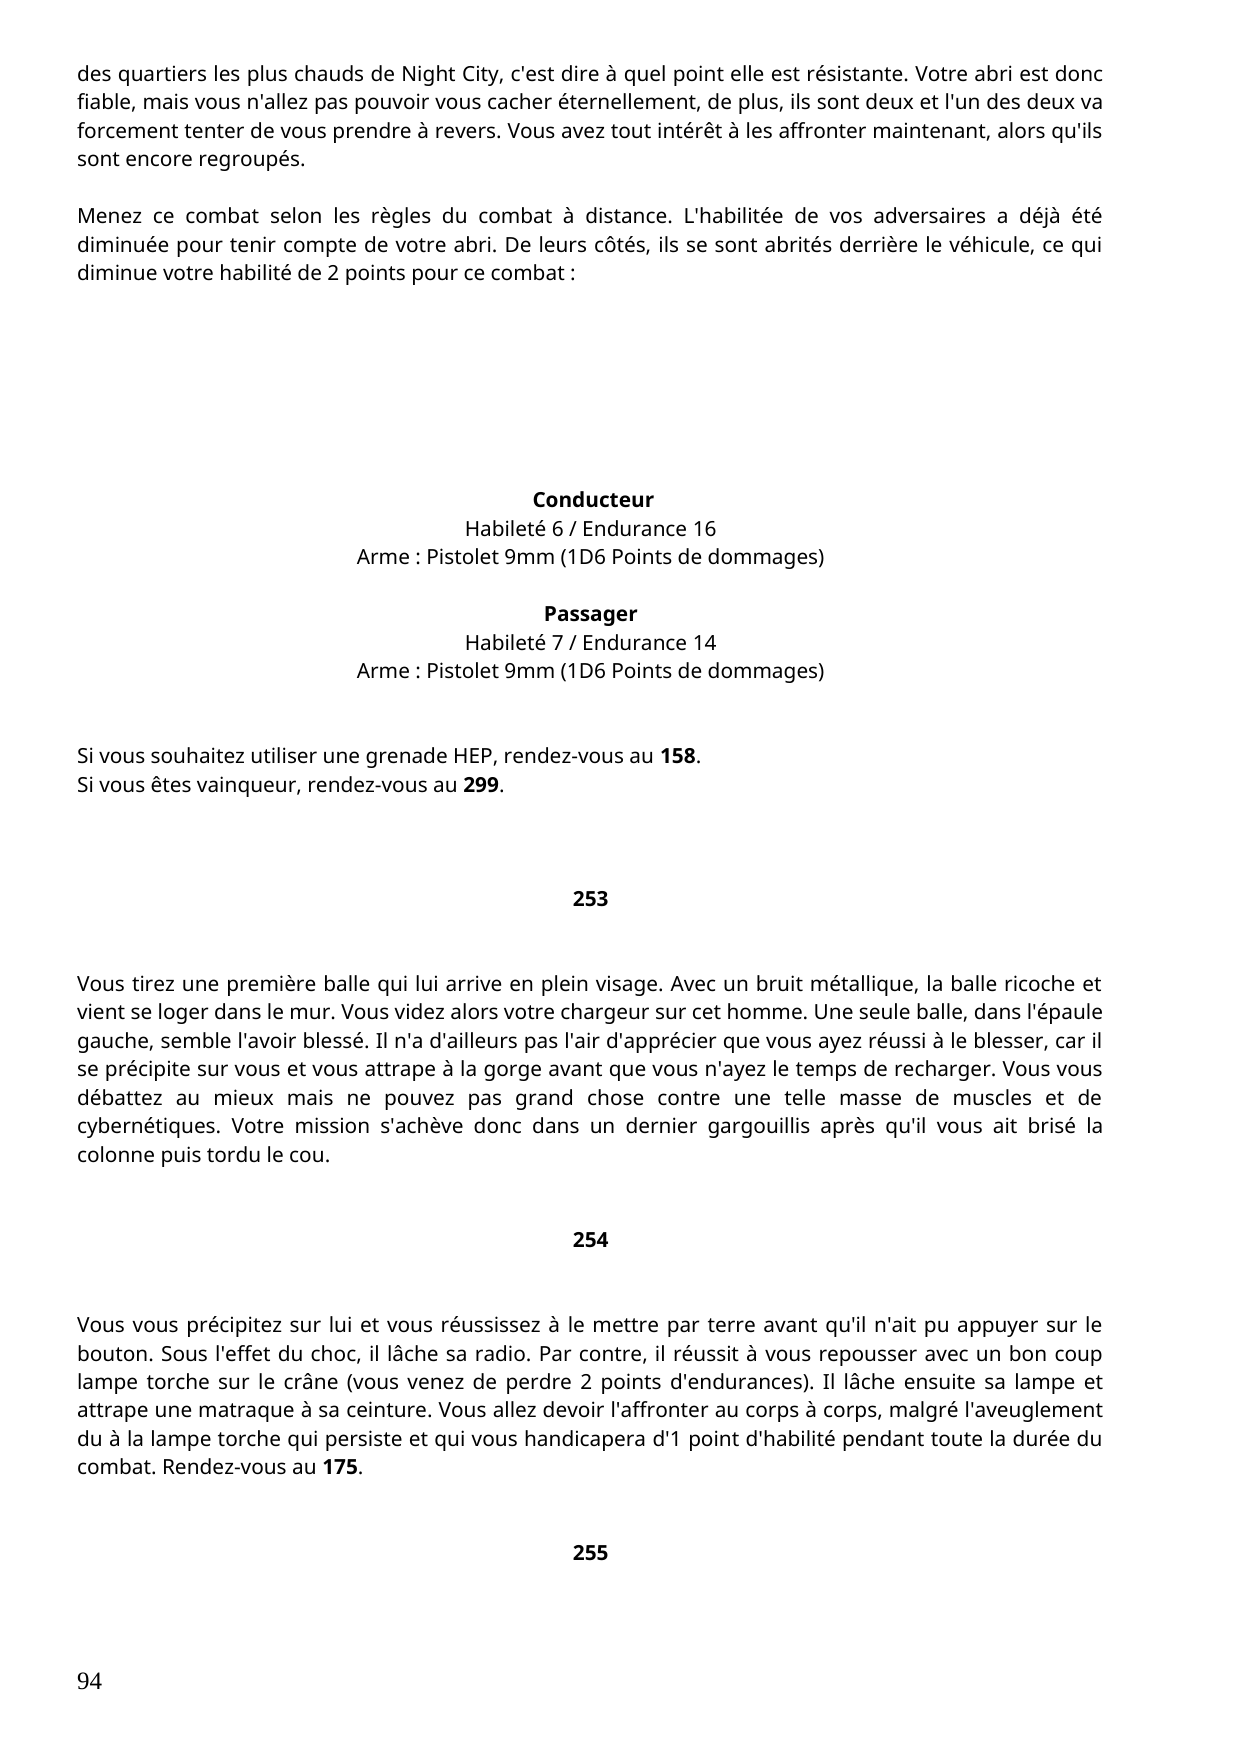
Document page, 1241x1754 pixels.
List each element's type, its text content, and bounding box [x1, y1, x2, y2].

text Conducteur [77, 486, 1104, 514]
text 253 [77, 884, 1104, 912]
text des quartiers les plus chauds de Night City, c'est dire à quel point elle est résistante. Votre abri est donc fiable, mais vous n'allez pas pouvoir vous cacher éternellement, de plus, ils sont deux et l'un des deux va forcement tenter de vous prendre à revers. Vous avez tout intérêt à les affronter maintenant, alors qu'ils sont encore regroupés. [77, 59, 1104, 173]
text 254 [77, 1225, 1104, 1253]
text Menez ce combat selon les règles du combat à distance. L'habilitée de vos adversaires a déjà été diminuée pour tenir compte de votre abri. De leurs côtés, ils se sont abrités derrière le véhicule, ce qui diminue votre habilité de 2 points pour ce combat : [77, 201, 1104, 287]
text 255 [77, 1538, 1104, 1566]
text Arme : Pistolet 9mm (1D6 Points de dommages) [77, 656, 1104, 685]
text Vous tirez une première balle qui lui arrive en plein visage. Avec un bruit métallique, la balle ricoche et vient se loger dans le mur. Vous videz alors votre chargeur sur cet homme. Une seule balle, dans l'épaule gauche, semble l'avoir blessé. Il n'a d'ailleurs pas l'air d'apprécier que vous ayez réussi à le blesser, car il se précipite sur vous et vous attrape à la gorge avant que vous n'ayez le temps de recharger. Vous vous débattez au mieux mais ne pouvez pas grand chose contre une telle masse de muscles et de cybernétiques. Votre mission s'achève donc dans un dernier gargouillis après qu'il vous ait brisé la colonne puis tordu le cou. [77, 969, 1104, 1168]
text Passager [77, 599, 1104, 628]
text Habileté 6 / Endurance 16 [77, 514, 1104, 542]
text Vous vous précipitez sur lui et vous réussissez à le mettre par terre avant qu'il n'ait pu appuyer sur le bouton. Sous l'effet du choc, il lâche sa radio. Par contre, il réussit à vous repousser avec un bon coup lampe torche sur le crâne (vous venez de perdre 2 points d'endurances). Il lâche ensuite sa lampe et attrape une matraque à sa ceinture. Vous allez devoir l'affronter au corps à corps, malgré l'aveuglement du à la lampe torche qui persiste et qui vous handicapera d'1 point d'habilité pendant toute la durée du combat. Rendez-vous au 175. [77, 1310, 1104, 1481]
text Habileté 7 / Endurance 14 [77, 628, 1104, 656]
text Si vous souhaitez utiliser une grenade HEP, rendez-vous au 158. [77, 742, 1104, 770]
text Arme : Pistolet 9mm (1D6 Points de dommages) [77, 542, 1104, 571]
text Si vous êtes vainqueur, rendez-vous au 299. [77, 770, 1104, 798]
